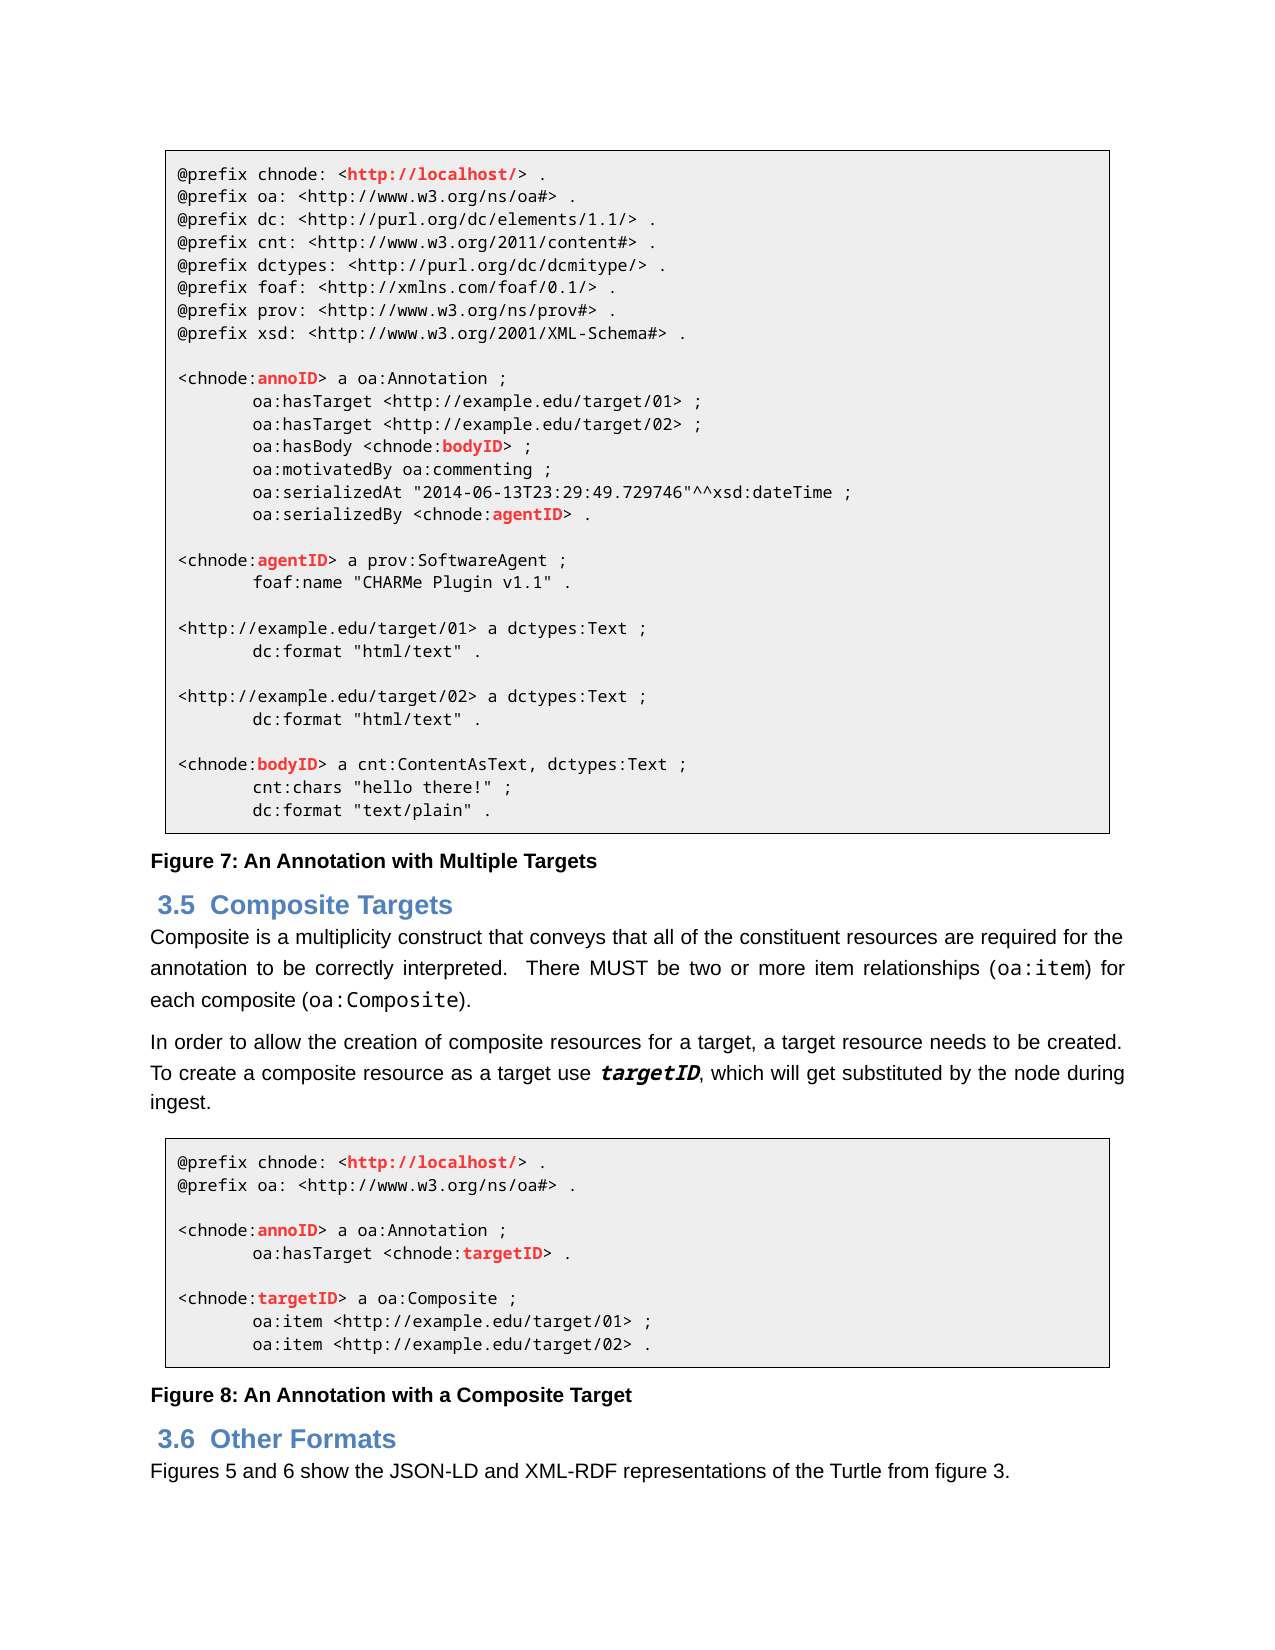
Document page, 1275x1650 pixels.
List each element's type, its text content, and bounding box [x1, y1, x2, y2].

list oa:hasTarget <chnode:targetID> . [177, 1241, 1098, 1264]
list <chnode:annoID> a oa:Annotation ; [177, 367, 1098, 389]
list oa:serializedBy <chnode:agentID> . [177, 503, 1067, 526]
list @prefix dctypes: <http://purl.org/dc/dcmitype/> . [177, 253, 1098, 276]
list <chnode:bodyID> a cnt:ContentAsText, dctypes:Text ; [177, 753, 1098, 775]
list @prefix dc: <http://purl.org/dc/elements/1.1/> . [177, 208, 1098, 230]
list @prefix oa: <http://www.w3.org/ns/oa#> . [177, 1173, 1098, 1196]
list oa:hasTarget <http://example.edu/target/02> ; [177, 412, 1098, 435]
list oa:hasBody <chnode:bodyID> ; [177, 435, 1098, 457]
subtitle Other formats [150, 1407, 1125, 1454]
list dc:format "html/text" . [177, 707, 1098, 730]
list <http://example.edu/target/01> a dctypes:Text ; [177, 616, 1098, 639]
list @prefix chnode: <http://localhost/> . [177, 162, 1098, 185]
list oa:serializedAt "2014-06-13T23:29:49.729746"^^xsd:dateTime ; [177, 480, 1067, 503]
text Figures 5 and 6 show the JSON-LD and XML-RDF representations of the Turtle from figure 3. [150, 1459, 1125, 1483]
list <chnode:targetID> a oa:Composite ; [177, 1287, 1098, 1309]
list oa:motivatedBy oa:commenting ; [177, 457, 1098, 480]
list dc:format "text/plain" . [177, 798, 1098, 821]
list foaf:name "CHARMe Plugin v1.1" . [177, 571, 1098, 594]
list <chnode:annoID> a oa:Annotation ; [177, 1219, 1098, 1241]
list oa:item <http://example.edu/target/02> . [177, 1332, 1098, 1355]
list <http://example.edu/target/02> a dctypes:Text ; [177, 684, 1098, 707]
list cnt:chars "hello there!" ; [177, 775, 1098, 798]
subtitle Composite Targets [150, 872, 1125, 920]
list Figure 8: An Annotation with a Composite Target [150, 1151, 1125, 1407]
list <chnode:agentID> a prov:SoftwareAgent ; [177, 548, 1067, 571]
list @prefix xsd: <http://www.w3.org/2001/XML-Schema#> . [177, 321, 1098, 344]
list @prefix cnt: <http://www.w3.org/2011/content#> . [177, 230, 1098, 253]
list @prefix chnode: <http://localhost/> . [177, 1151, 1098, 1173]
list @prefix prov: <http://www.w3.org/ns/prov#> . [177, 298, 1098, 321]
list @prefix oa: <http://www.w3.org/ns/oa#> . [177, 185, 1098, 208]
list @prefix foaf: <http://xmlns.com/foaf/0.1/> . [177, 276, 1098, 298]
text In order to allow the creation of composite resources for a target, a target resource needs to be created. To create a composite resource as a target use targetID, which will get substituted by the node during ingest. [150, 1030, 1125, 1114]
list oa:item <http://example.edu/target/01> ; [177, 1309, 1098, 1332]
list Figure 7: An Annotation with Multiple Targets [150, 162, 1125, 872]
text Composite is a multiplicity construct that conveys that all of the constituent resources are required for the annotation to be correctly interpreted. There MUST be two or more item relationships (oa:item) for each composite (oa:Composite). [150, 925, 1125, 1014]
list oa:hasTarget <http://example.edu/target/01> ; [177, 389, 1098, 412]
list dc:format "html/text" . [177, 639, 1098, 662]
